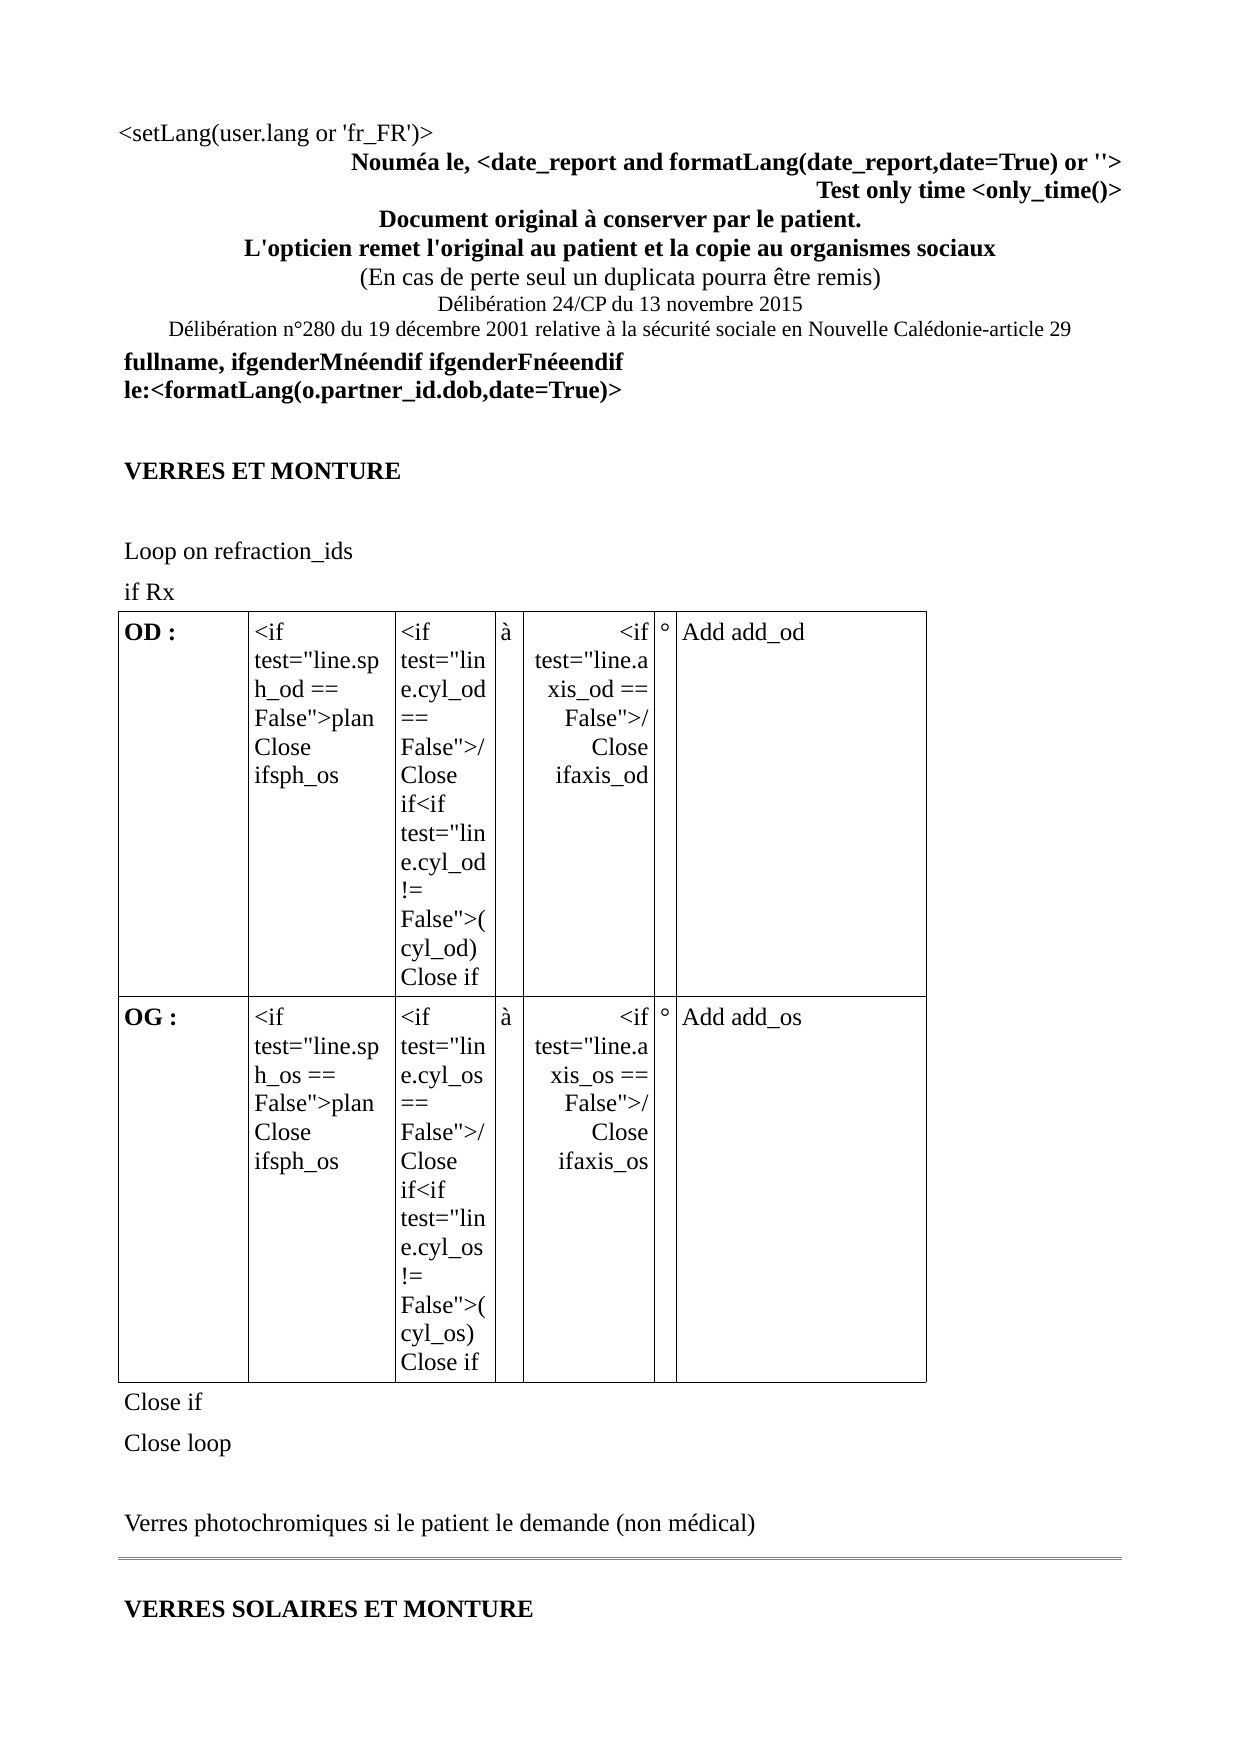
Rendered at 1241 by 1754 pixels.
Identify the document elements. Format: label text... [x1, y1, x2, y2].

table_cell [654, 1383, 676, 1422]
table_cell <if test="line.cyl_od == False">/Close if<if test="line.cyl_od != False">(cyl_od)Close if [396, 612, 495, 996]
table_cell [676, 1462, 926, 1502]
text <setLang(user.lang or 'fr_FR')> [118, 118, 1122, 147]
table_cell [249, 1462, 395, 1502]
text Test only time <only_time()> [118, 176, 1122, 204]
table_cell ° [655, 997, 676, 1382]
table_cell [523, 571, 654, 611]
table_header fullname, ifgenderMnéendif ifgenderFnéeendif le:<formatLang(o.partner_id.dob,date=True)> [118, 341, 926, 410]
table_cell [495, 410, 523, 450]
table_cell [654, 1462, 676, 1502]
table_cell [654, 1422, 676, 1462]
table_cell [523, 1462, 654, 1502]
table_cell <if test="line.sph_os == False">planClose ifsph_os [249, 997, 395, 1382]
table_cell [118, 490, 926, 531]
table_cell if Rx [118, 571, 395, 611]
table_cell Verres photochromiques si le patient le demande (non médical) [118, 1503, 926, 1543]
table_cell à [496, 997, 523, 1382]
table_cell Close if [118, 1383, 248, 1422]
table_cell OG : [119, 997, 248, 1382]
table_cell [523, 410, 654, 450]
table_cell <if test="line.sph_od == False">planClose ifsph_os [249, 612, 395, 996]
table_cell [495, 571, 523, 611]
table_cell [249, 1383, 395, 1422]
table_cell [654, 410, 676, 450]
table_cell <if test="line.axis_od == False">/Close ifaxis_od [524, 612, 654, 996]
table_cell [118, 1462, 248, 1502]
table_cell [654, 531, 676, 571]
table_cell à [496, 612, 523, 996]
text Document original à conserver par le patient. L'opticien remet l'original au patient et la copie au organismes sociaux (En cas de perte seul un duplicata pourra être remis) Délibération 24/CP du 13 novembre 2015 Délibération n°280 du 19 décembre 2001 relative à la sécurité sociale en Nouvelle Calédonie-article 29 [118, 204, 1122, 341]
table_cell [395, 1462, 495, 1502]
table_cell [676, 571, 926, 611]
table_cell [395, 1422, 495, 1462]
table_cell [495, 1383, 523, 1422]
table_cell [395, 1383, 495, 1422]
table_cell [676, 1422, 926, 1462]
table_cell Add add_od [677, 612, 926, 996]
table_cell Loop on refraction_ids [118, 531, 395, 571]
table_cell <if test="line.axis_os == False">/Close ifaxis_os [524, 997, 654, 1382]
table_cell [118, 410, 495, 450]
table_cell [523, 531, 654, 571]
table_cell Add add_os [677, 997, 926, 1382]
table_cell ° [655, 612, 676, 996]
table_cell [495, 531, 523, 571]
table_header VERRES SOLAIRES ET MONTURE [118, 1589, 926, 1629]
table_cell Close loop [118, 1422, 248, 1462]
table_cell [495, 1462, 523, 1502]
table_cell [495, 1422, 523, 1462]
table_cell [676, 1383, 926, 1422]
table_cell [676, 531, 926, 571]
table_cell [523, 1422, 654, 1462]
table_cell <if test="line.cyl_os == False">/Close if<if test="line.cyl_os != False">(cyl_os)Close if [396, 997, 495, 1382]
table_cell [395, 571, 495, 611]
table_cell [523, 1383, 654, 1422]
table_cell [249, 1422, 395, 1462]
table_cell [654, 571, 676, 611]
table_cell [676, 410, 926, 450]
table_cell [395, 531, 495, 571]
table_cell OD : [119, 612, 248, 996]
table_cell VERRES ET MONTURE [118, 450, 926, 490]
text Nouméa le, <date_report and formatLang(date_report,date=True) or ''> [118, 147, 1122, 176]
